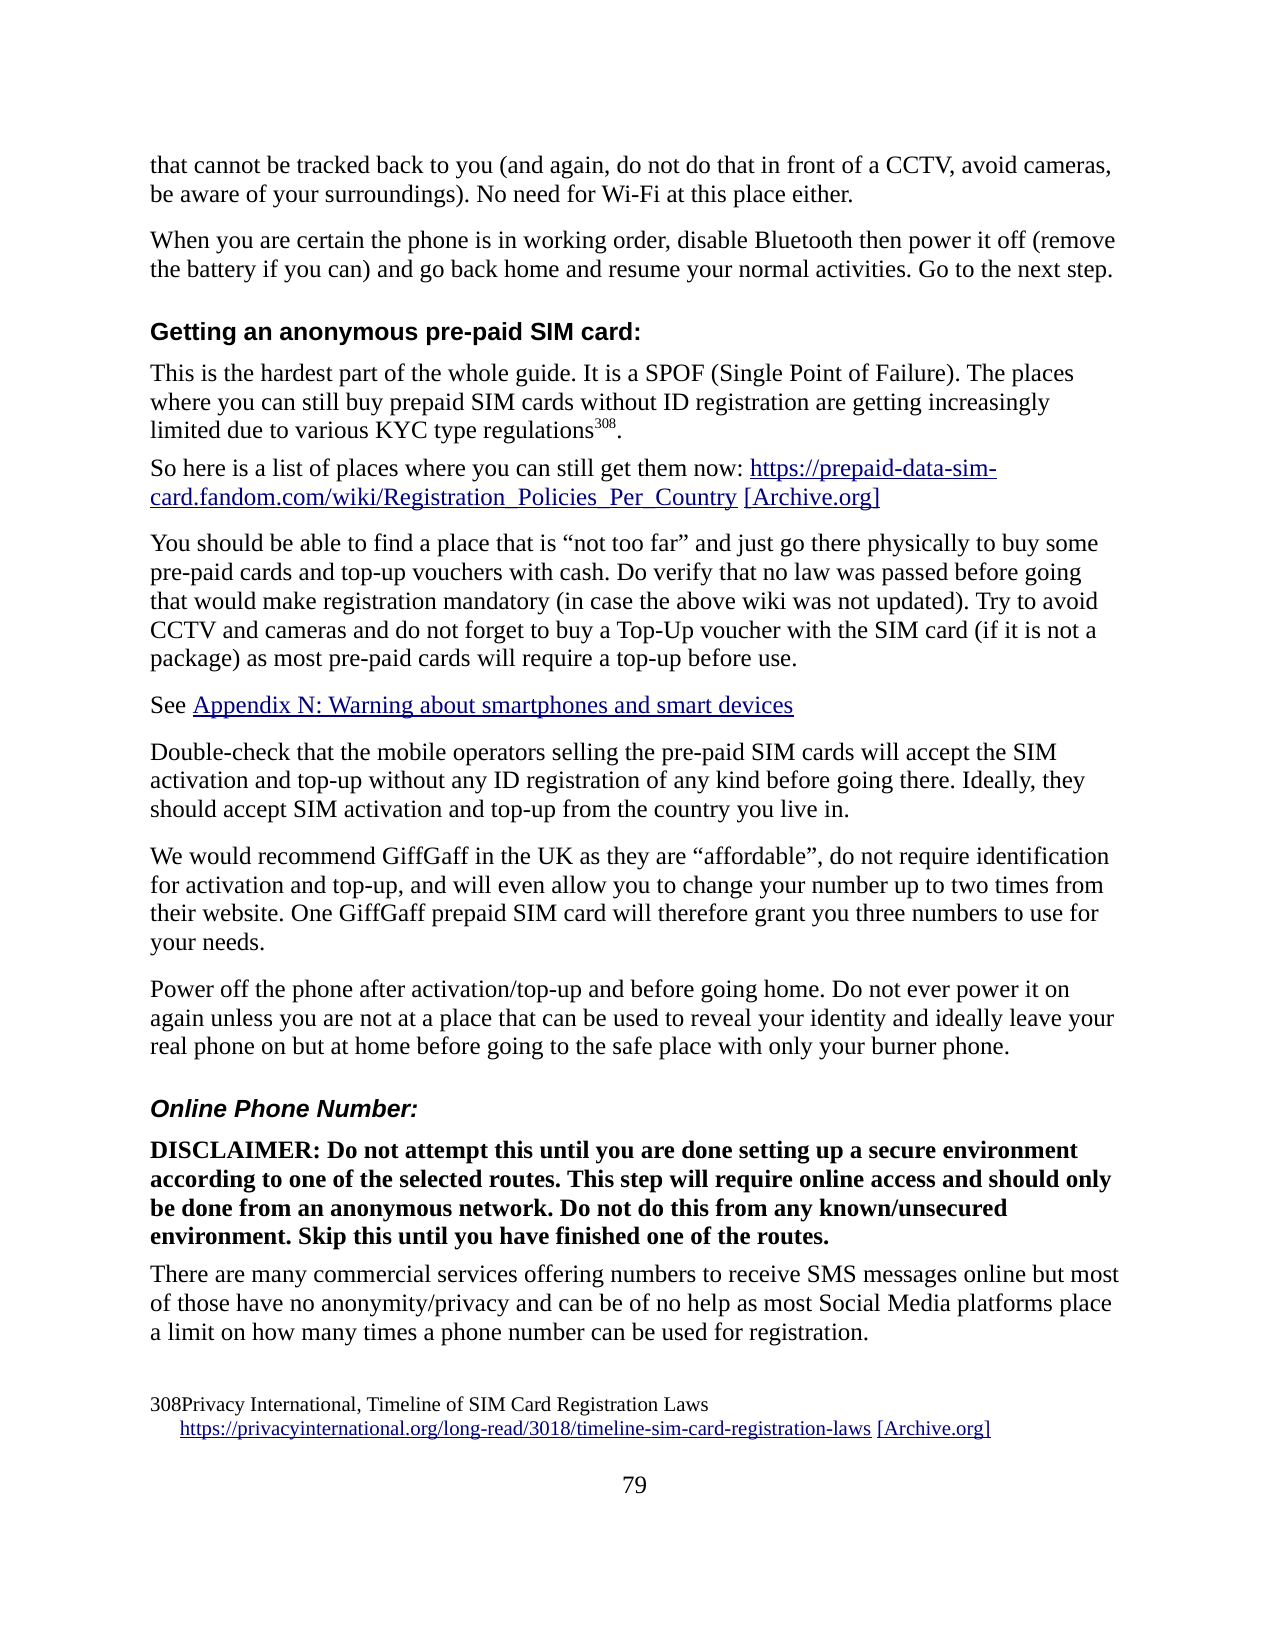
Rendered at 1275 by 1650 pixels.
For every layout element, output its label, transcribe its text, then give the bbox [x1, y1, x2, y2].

text This is the hardest part of the whole guide. It is a SPOF (Single Point of Failure). The places where you can still buy prepaid SIM cards without ID registration are getting increasingly limited due to various KYC type regulations. [150, 358, 1125, 444]
text There are many commercial services offering numbers to receive SMS messages online but most of those have no anonymity/privacy and can be of no help as most Social Media platforms place a limit on how many times a phone number can be used for registration. [150, 1259, 1125, 1345]
text We would recommend GiffGaff in the UK as they are “affordable”, do not require identification for activation and top-up, and will even allow you to change your number up to two times from their website. One GiffGaff prepaid SIM card will therefore grant you three numbers to use for your needs. [150, 841, 1125, 956]
text See Appendix N: Warning about smartphones and smart devices [150, 690, 1125, 719]
subtitle Online Phone Number: [150, 1094, 1125, 1123]
text Double-check that the mobile operators selling the pre-paid SIM cards will accept the SIM activation and top-up without any ID registration of any kind before going there. Ideally, they should accept SIM activation and top-up from the country you live in. [150, 737, 1125, 823]
text So here is a list of places where you can still get them now: https://prepaid-data-sim-card.fandom.com/wiki/Registration_Policies_Per_Country [Archive.org] [150, 453, 1125, 511]
subtitle Getting an anonymous pre-paid SIM card: [150, 317, 1125, 345]
text When you are certain the phone is in working order, disable Bluetooth then power it off (remove the battery if you can) and go back home and resume your normal activities. Go to the next step. [150, 225, 1125, 283]
text Power off the phone after activation/top-up and before going home. Do not ever power it on again unless you are not at a place that can be used to reveal your identity and ideally leave your real phone on but at home before going to the safe place with only your burner phone. [150, 974, 1125, 1060]
text DISCLAIMER: Do not attempt this until you are done setting up a secure environment according to one of the selected routes. This step will require online access and should only be done from an anonymous network. Do not do this from any known/unsecured environment. Skip this until you have finished one of the routes. [150, 1135, 1125, 1250]
text Privacy International, Timeline of SIM Card Registration Laws https://privacyinternational.org/long-read/3018/timeline-sim-card-registration-laws [Archive.org] [150, 1392, 1125, 1440]
text that cannot be tracked back to you (and again, do not do that in front of a CCTV, avoid cameras, be aware of your surroundings). No need for Wi-Fi at this place either. [150, 150, 1125, 207]
text You should be able to find a place that is “not too far” and just go there physically to buy some pre-paid cards and top-up vouchers with cash. Do verify that no law was passed before going that would make registration mandatory (in case the above wiki was not updated). Try to avoid CCTV and cameras and do not forget to buy a Top-Up voucher with the SIM card (if it is not a package) as most pre-paid cards will require a top-up before use. [150, 528, 1125, 672]
